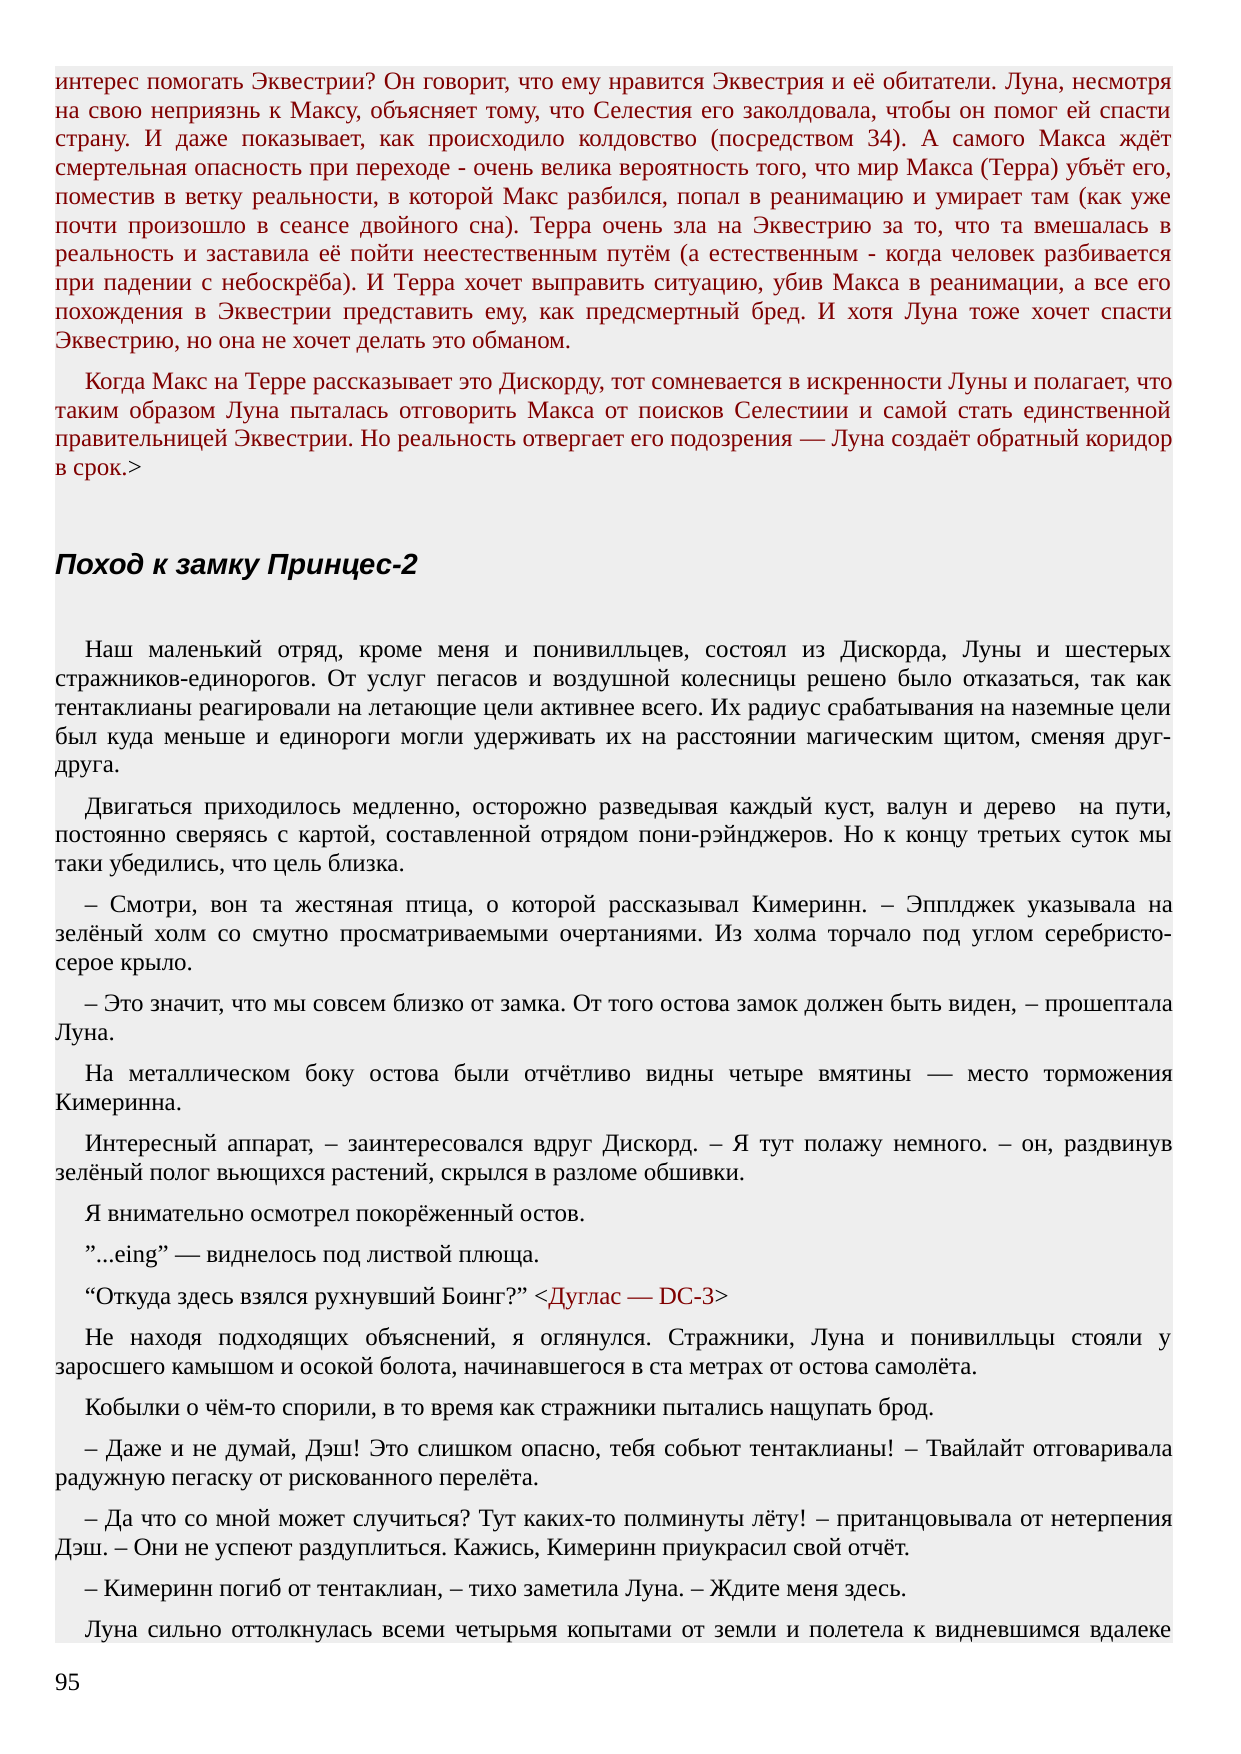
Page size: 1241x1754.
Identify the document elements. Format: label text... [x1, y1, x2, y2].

text “Откуда здесь взялся рухнувший Боинг?” <Дуглас — DC-3> [55, 1281, 1173, 1309]
text – Это значит, что мы совсем близко от замка. От того остова замок должен быть виден, – прошептала Луна. [55, 988, 1173, 1046]
text ”...eing” — виднелось под листвой плюща. [55, 1239, 1173, 1268]
text Кобылки о чём-то спорили, в то время как стражники пытались нащупать брод. [55, 1392, 1173, 1421]
subtitle Поход к замку Принцес-2 [55, 547, 1173, 581]
text На металлическом боку остова были отчётливо видны четыре вмятины — место торможения Кимеринна. [55, 1058, 1173, 1116]
text – Кимеринн погиб от тентаклиан, – тихо заметила Луна. – Ждите меня здесь. [55, 1573, 1173, 1602]
text – Да что со мной может случиться? Тут каких-то полминуты лёту! – пританцовывала от нетерпения Дэш. – Они не успеют раздуплиться. Кажись, Кимеринн приукрасил свой отчёт. [55, 1503, 1173, 1561]
text Я внимательно осмотрел покорёженный остов. [55, 1198, 1173, 1227]
text Интересный аппарат, – заинтересовался вдруг Дискорд. – Я тут полажу немного. – он, раздвинув зелёный полог вьющихся растений, скрылся в разломе обшивки. [55, 1128, 1173, 1186]
text Не находя подходящих объяснений, я оглянулся. Стражники, Луна и понивилльцы стояли у заросшего камышом и осокой болота, начинавшегося в ста метрах от остова самолёта. [55, 1322, 1173, 1379]
text Наш маленький отряд, кроме меня и понивилльцев, состоял из Дискорда, Луны и шестерых стражников-единорогов. От услуг пегасов и воздушной колесницы решено было отказаться, так как тентаклианы реагировали на летающие цели активнее всего. Их радиус срабатывания на наземные цели был куда меньше и единороги могли удерживать их на расстоянии магическим щитом, сменяя друг-друга. [55, 634, 1173, 778]
text интерес помогать Эквестрии? Он говорит, что ему нравится Эквестрия и её обитатели. Луна, несмотря на свою неприязнь к Максу, объясняет тому, что Селестия его заколдовала, чтобы он помог ей спасти страну. И даже показывает, как происходило колдовство (посредством 34). А самого Макса ждёт смертельная опасность при переходе - очень велика вероятность того, что мир Макса (Терра) убъёт его, поместив в ветку реальности, в которой Макс разбился, попал в реанимацию и умирает там (как уже почти произошло в сеансе двойного сна). Терра очень зла на Эквестрию за то, что та вмешалась в реальность и заставила её пойти неестественным путём (а естественным - когда человек разбивается при падении с небоскрёба). И Терра хочет выправить ситуацию, убив Макса в реанимации, а все его похождения в Эквестрии представить ему, как предсмертный бред. И хотя Луна тоже хочет спасти Эквестрию, но она не хочет делать это обманом. [55, 66, 1173, 353]
text – Даже и не думай, Дэш! Это слишком опасно, тебя собьют тентаклианы! – Твайлайт отговаривала радужную пегаску от рискованного перелёта. [55, 1433, 1173, 1491]
text Когда Макс на Терре рассказывает это Дискорду, тот сомневается в искренности Луны и полагает, что таким образом Луна пыталась отговорить Макса от поисков Селестиии и самой стать единственной правительницей Эквестрии. Но реальность отвергает его подозрения — Луна создаёт обратный коридор в срок.> [55, 366, 1173, 481]
text – Смотри, вон та жестяная птица, о которой рассказывал Кимеринн. – Эпплджек указывала на зелёный холм со смутно просматриваемыми очертаниями. Из холма торчало под углом серебристо-серое крыло. [55, 889, 1173, 976]
text Луна сильно оттолкнулась всеми четырьмя копытами от земли и полетела к видневшимся вдалеке [55, 1614, 1173, 1643]
text Двигаться приходилось медленно, осторожно разведывая каждый куст, валун и дерево на пути, постоянно сверяясь с картой, составленной отрядом пони-рэйнджеров. Но к концу третьих суток мы таки убедились, что цель близка. [55, 791, 1173, 877]
